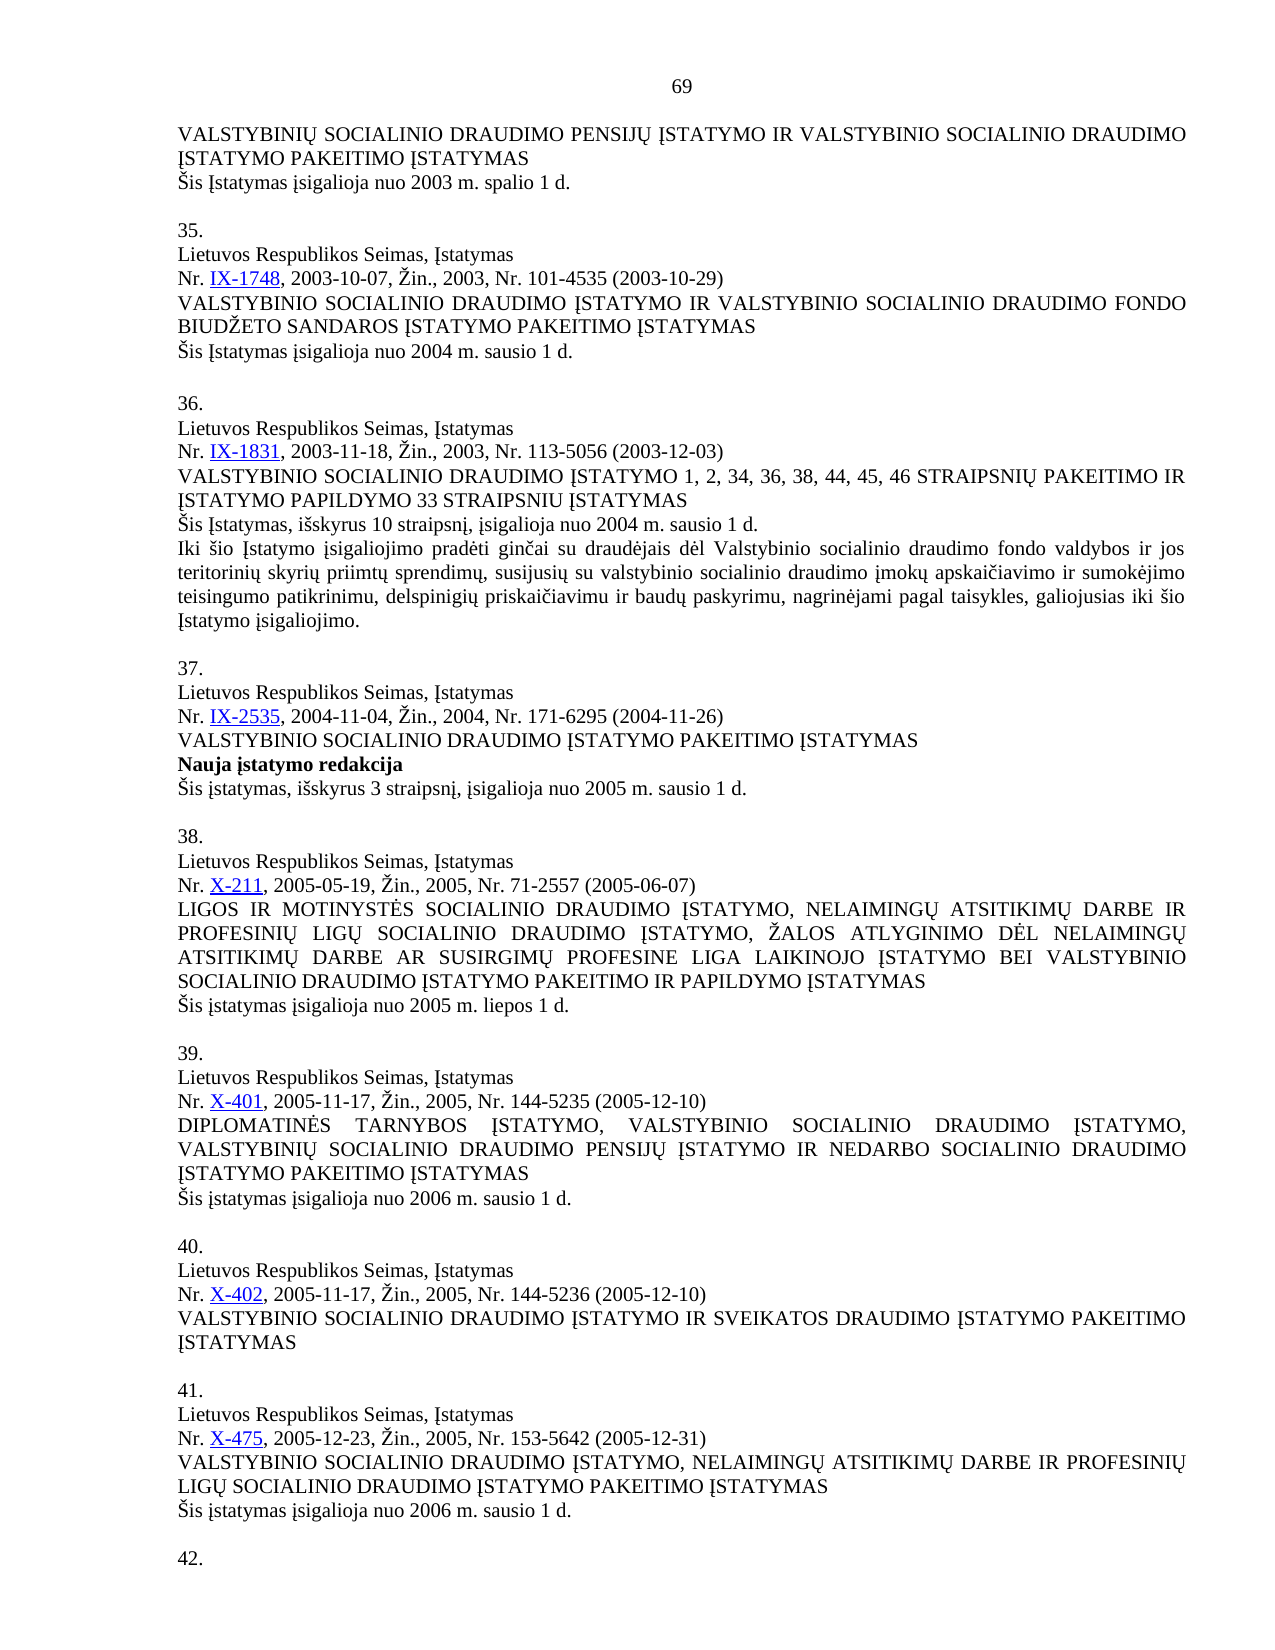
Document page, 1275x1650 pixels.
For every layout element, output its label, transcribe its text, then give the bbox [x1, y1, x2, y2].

text Nr. X-401, 2005-11-17, Žin., 2005, Nr. 144-5235 (2005-12-10) [177, 1089, 1187, 1113]
text Lietuvos Respublikos Seimas, Įstatymas [177, 1258, 1187, 1282]
text VALSTYBINIO SOCIALINIO DRAUDIMO ĮSTATYMO 1, 2, 34, 36, 38, 44, 45, 46 STRAIPSNIŲ PAKEITIMO IR ĮSTATYMO PAPILDYMO 33 STRAIPSNIU ĮSTATYMAS [177, 463, 1187, 512]
text Šis Įstatymas įsigalioja nuo 2003 m. spalio 1 d. [177, 170, 1187, 194]
text 35. [177, 218, 1187, 242]
text VALSTYBINIŲ SOCIALINIO DRAUDIMO PENSIJŲ ĮSTATYMO IR VALSTYBINIO SOCIALINIO DRAUDIMO ĮSTATYMO PAKEITIMO ĮSTATYMAS [177, 122, 1187, 170]
text 39. [177, 1041, 1187, 1065]
text Šis įstatymas, išskyrus 3 straipsnį, įsigalioja nuo 2005 m. sausio 1 d. [177, 776, 1187, 800]
text VALSTYBINIO SOCIALINIO DRAUDIMO ĮSTATYMO IR SVEIKATOS DRAUDIMO ĮSTATYMO PAKEITIMO ĮSTATYMAS [177, 1306, 1187, 1354]
text Lietuvos Respublikos Seimas, Įstatymas [177, 242, 1187, 266]
text Šis įstatymas įsigalioja nuo 2006 m. sausio 1 d. [177, 1185, 1187, 1209]
text 38. [177, 824, 1187, 848]
text Šis Įstatymas, išskyrus 10 straipsnį, įsigalioja nuo 2004 m. sausio 1 d. [177, 512, 1186, 536]
text 41. [177, 1378, 1187, 1402]
text VALSTYBINIO SOCIALINIO DRAUDIMO ĮSTATYMO, NELAIMINGŲ ATSITIKIMŲ DARBE IR PROFESINIŲ LIGŲ SOCIALINIO DRAUDIMO ĮSTATYMO PAKEITIMO ĮSTATYMAS [177, 1450, 1187, 1498]
text Lietuvos Respublikos Seimas, Įstatymas [177, 680, 1187, 704]
text Lietuvos Respublikos Seimas, Įstatymas [177, 415, 1187, 439]
text Nr. X-402, 2005-11-17, Žin., 2005, Nr. 144-5236 (2005-12-10) [177, 1282, 1187, 1306]
text 36. [177, 391, 1187, 415]
text 40. [177, 1233, 1187, 1258]
text Nr. IX-1748, 2003-10-07, Žin., 2003, Nr. 101-4535 (2003-10-29) [177, 266, 1187, 290]
text Lietuvos Respublikos Seimas, Įstatymas [177, 1402, 1187, 1426]
text Nr. X-475, 2005-12-23, Žin., 2005, Nr. 153-5642 (2005-12-31) [177, 1426, 1187, 1450]
text Nr. IX-2535, 2004-11-04, Žin., 2004, Nr. 171-6295 (2004-11-26) [177, 704, 1187, 728]
text Nauja įstatymo redakcija [177, 752, 1187, 776]
text Lietuvos Respublikos Seimas, Įstatymas [177, 848, 1187, 873]
text VALSTYBINIO SOCIALINIO DRAUDIMO ĮSTATYMO PAKEITIMO ĮSTATYMAS [177, 728, 1187, 752]
text DIPLOMATINĖS TARNYBOS ĮSTATYMO, VALSTYBINIO SOCIALINIO DRAUDIMO ĮSTATYMO, VALSTYBINIŲ SOCIALINIO DRAUDIMO PENSIJŲ ĮSTATYMO IR NEDARBO SOCIALINIO DRAUDIMO ĮSTATYMO PAKEITIMO ĮSTATYMAS [177, 1113, 1187, 1185]
text LIGOS IR MOTINYSTĖS SOCIALINIO DRAUDIMO ĮSTATYMO, NELAIMINGŲ ATSITIKIMŲ DARBE IR PROFESINIŲ LIGŲ SOCIALINIO DRAUDIMO ĮSTATYMO, ŽALOS ATLYGINIMO DĖL NELAIMINGŲ ATSITIKIMŲ DARBE AR SUSIRGIMŲ PROFESINE LIGA LAIKINOJO ĮSTATYMO BEI VALSTYBINIO SOCIALINIO DRAUDIMO ĮSTATYMO PAKEITIMO IR PAPILDYMO ĮSTATYMAS [177, 897, 1187, 993]
text Šis įstatymas įsigalioja nuo 2006 m. sausio 1 d. [177, 1498, 1187, 1522]
text Šis Įstatymas įsigalioja nuo 2004 m. sausio 1 d. [177, 338, 1187, 363]
text Iki šio Įstatymo įsigaliojimo pradėti ginčai su draudėjais dėl Valstybinio socialinio draudimo fondo valdybos ir jos teritorinių skyrių priimtų sprendimų, susijusių su valstybinio socialinio draudimo įmokų apskaičiavimo ir sumokėjimo teisingumo patikrinimu, delspinigių priskaičiavimu ir baudų paskyrimu, nagrinėjami pagal taisykles, galiojusias iki šio Įstatymo įsigaliojimo. [177, 536, 1186, 632]
text Lietuvos Respublikos Seimas, Įstatymas [177, 1065, 1187, 1089]
text Šis įstatymas įsigalioja nuo 2005 m. liepos 1 d. [177, 993, 1187, 1017]
text VALSTYBINIO SOCIALINIO DRAUDIMO ĮSTATYMO IR VALSTYBINIO SOCIALINIO DRAUDIMO FONDO BIUDŽETO SANDAROS ĮSTATYMO PAKEITIMO ĮSTATYMAS [177, 290, 1187, 338]
text 37. [177, 656, 1187, 680]
text Nr. X-211, 2005-05-19, Žin., 2005, Nr. 71-2557 (2005-06-07) [177, 873, 1187, 897]
text 42. [177, 1546, 1187, 1570]
text Nr. IX-1831, 2003-11-18, Žin., 2003, Nr. 113-5056 (2003-12-03) [177, 439, 1187, 463]
